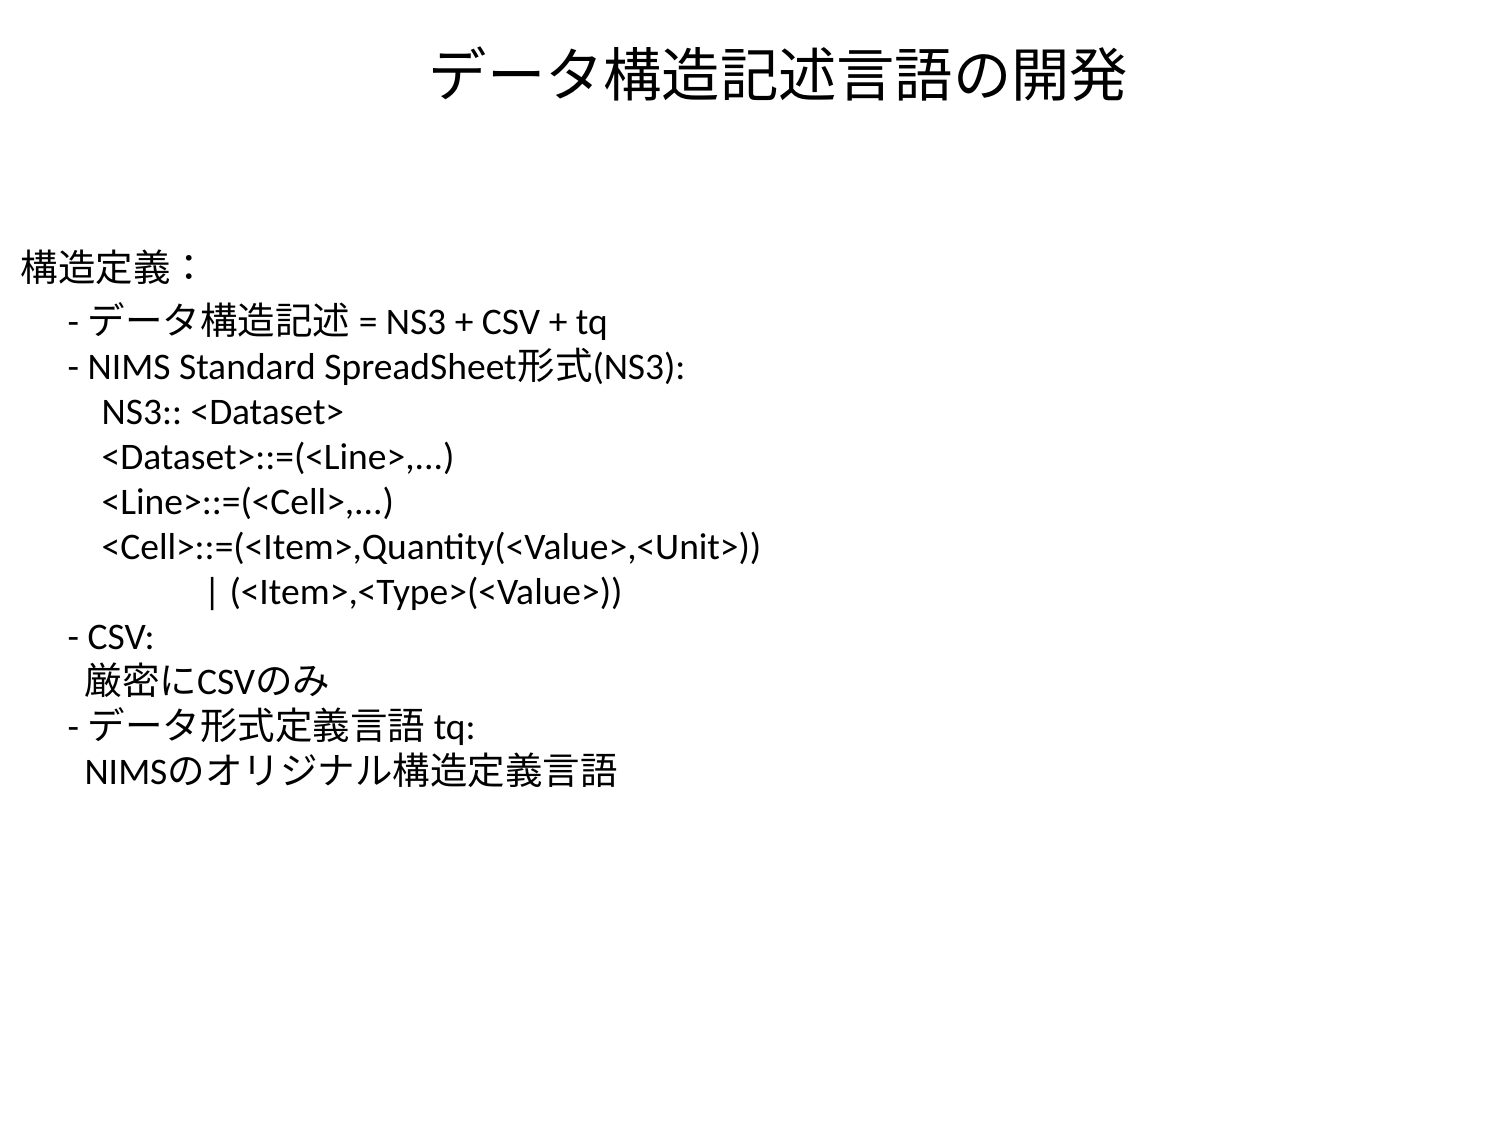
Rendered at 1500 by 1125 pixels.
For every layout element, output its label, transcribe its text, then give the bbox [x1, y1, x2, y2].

text_box - データ構造記述 = NS3 + CSV + tq - NIMS Standard SpreadSheet形式(NS3): NS3:: <Dataset> <Dataset>::=(<Line>,...) <Line>::=(<Cell>,...) <Cell>::=(<Item>,Quantity(<Value>,<Unit>)) | (<Item>,<Type>(<Value>)) - CSV: 厳密にCSVのみ - データ形式定義言語 tq: NIMSのオリジナル構造定義言語 [52, 289, 786, 800]
text_box 構造定義： [5, 236, 223, 296]
text_box データ構造記述言語の開発 [414, 31, 1143, 117]
